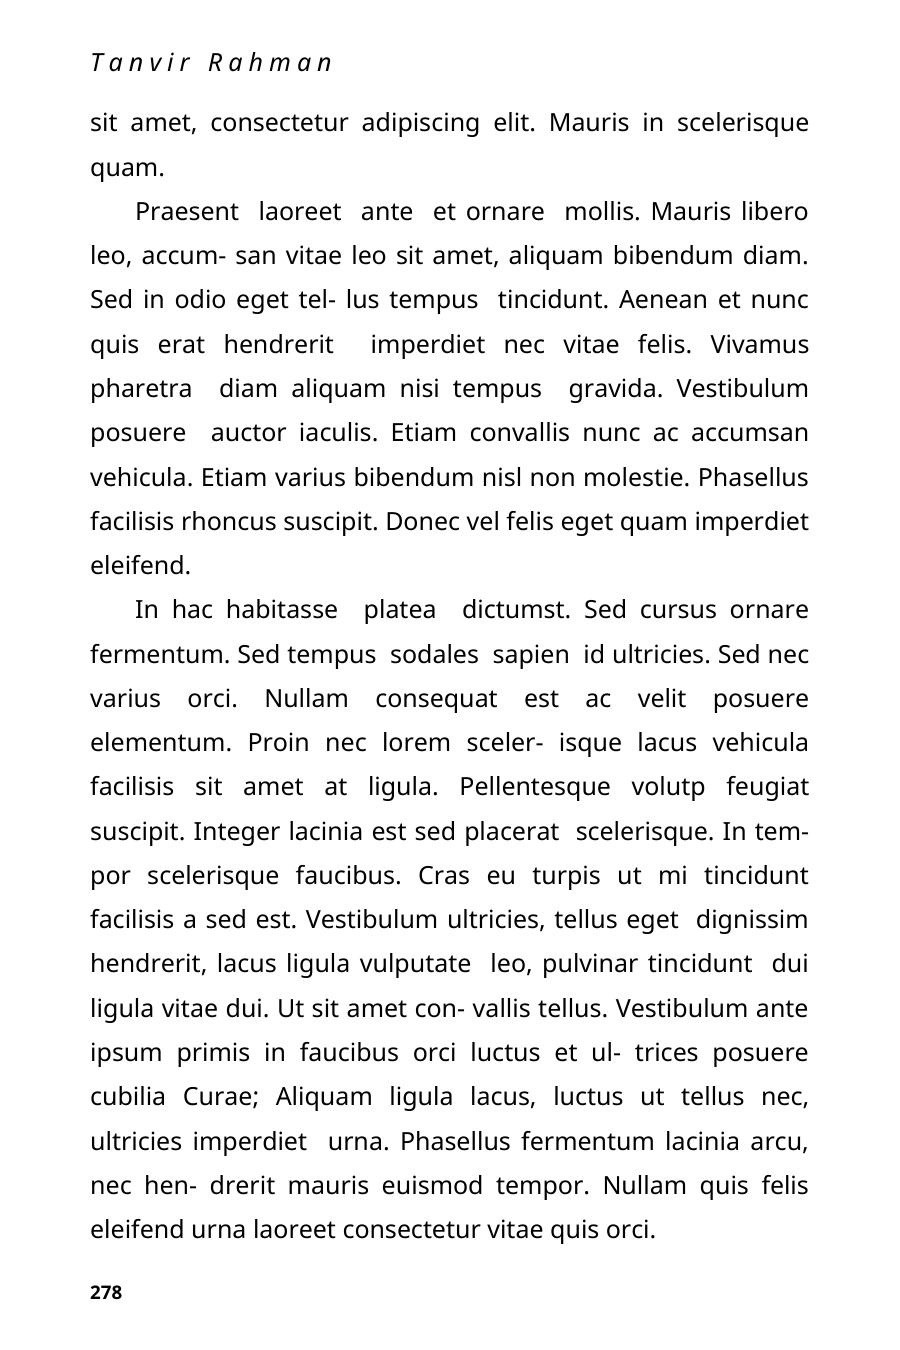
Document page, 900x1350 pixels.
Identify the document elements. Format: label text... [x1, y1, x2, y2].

text In hac habitasse platea dictumst. Sed cursus ornare fermentum. Sed tempus sodales sapien id ultricies. Sed nec varius orci. Nullam consequat est ac velit posuere elementum. Proin nec lorem sceler- isque lacus vehicula facilisis sit amet at ligula. Pellentesque volutp feugiat suscipit. Integer lacinia est sed placerat scelerisque. In tem- por scelerisque faucibus. Cras eu turpis ut mi tincidunt facilisis a sed est. Vestibulum ultricies, tellus eget dignissim hendrerit, lacus ligula vulputate leo, pulvinar tincidunt dui ligula vitae dui. Ut sit amet con- vallis tellus. Vestibulum ante ipsum primis in faucibus orci luctus et ul- trices posuere cubilia Curae; Aliquam ligula lacus, luctus ut tellus nec, ultricies imperdiet urna. Phasellus fermentum lacinia arcu, nec hen- drerit mauris euismod tempor. Nullam quis felis eleifend urna laoreet consectetur vitae quis orci. [90, 592, 810, 1246]
text sit amet, consectetur adipiscing elit. Mauris in scelerisque quam. [90, 105, 810, 183]
text Praesent laoreet ante et ornare mollis. Mauris libero leo, accum- san vitae leo sit amet, aliquam bibendum diam. Sed in odio eget tel- lus tempus tincidunt. Aenean et nunc quis erat hendrerit imperdiet nec vitae felis. Vivamus pharetra diam aliquam nisi tempus gravida. Vestibulum posuere auctor iaculis. Etiam convallis nunc ac accumsan vehicula. Etiam varius bibendum nisl non molestie. Phasellus facilisis rhoncus suscipit. Donec vel felis eget quam imperdiet eleifend. [90, 193, 810, 582]
